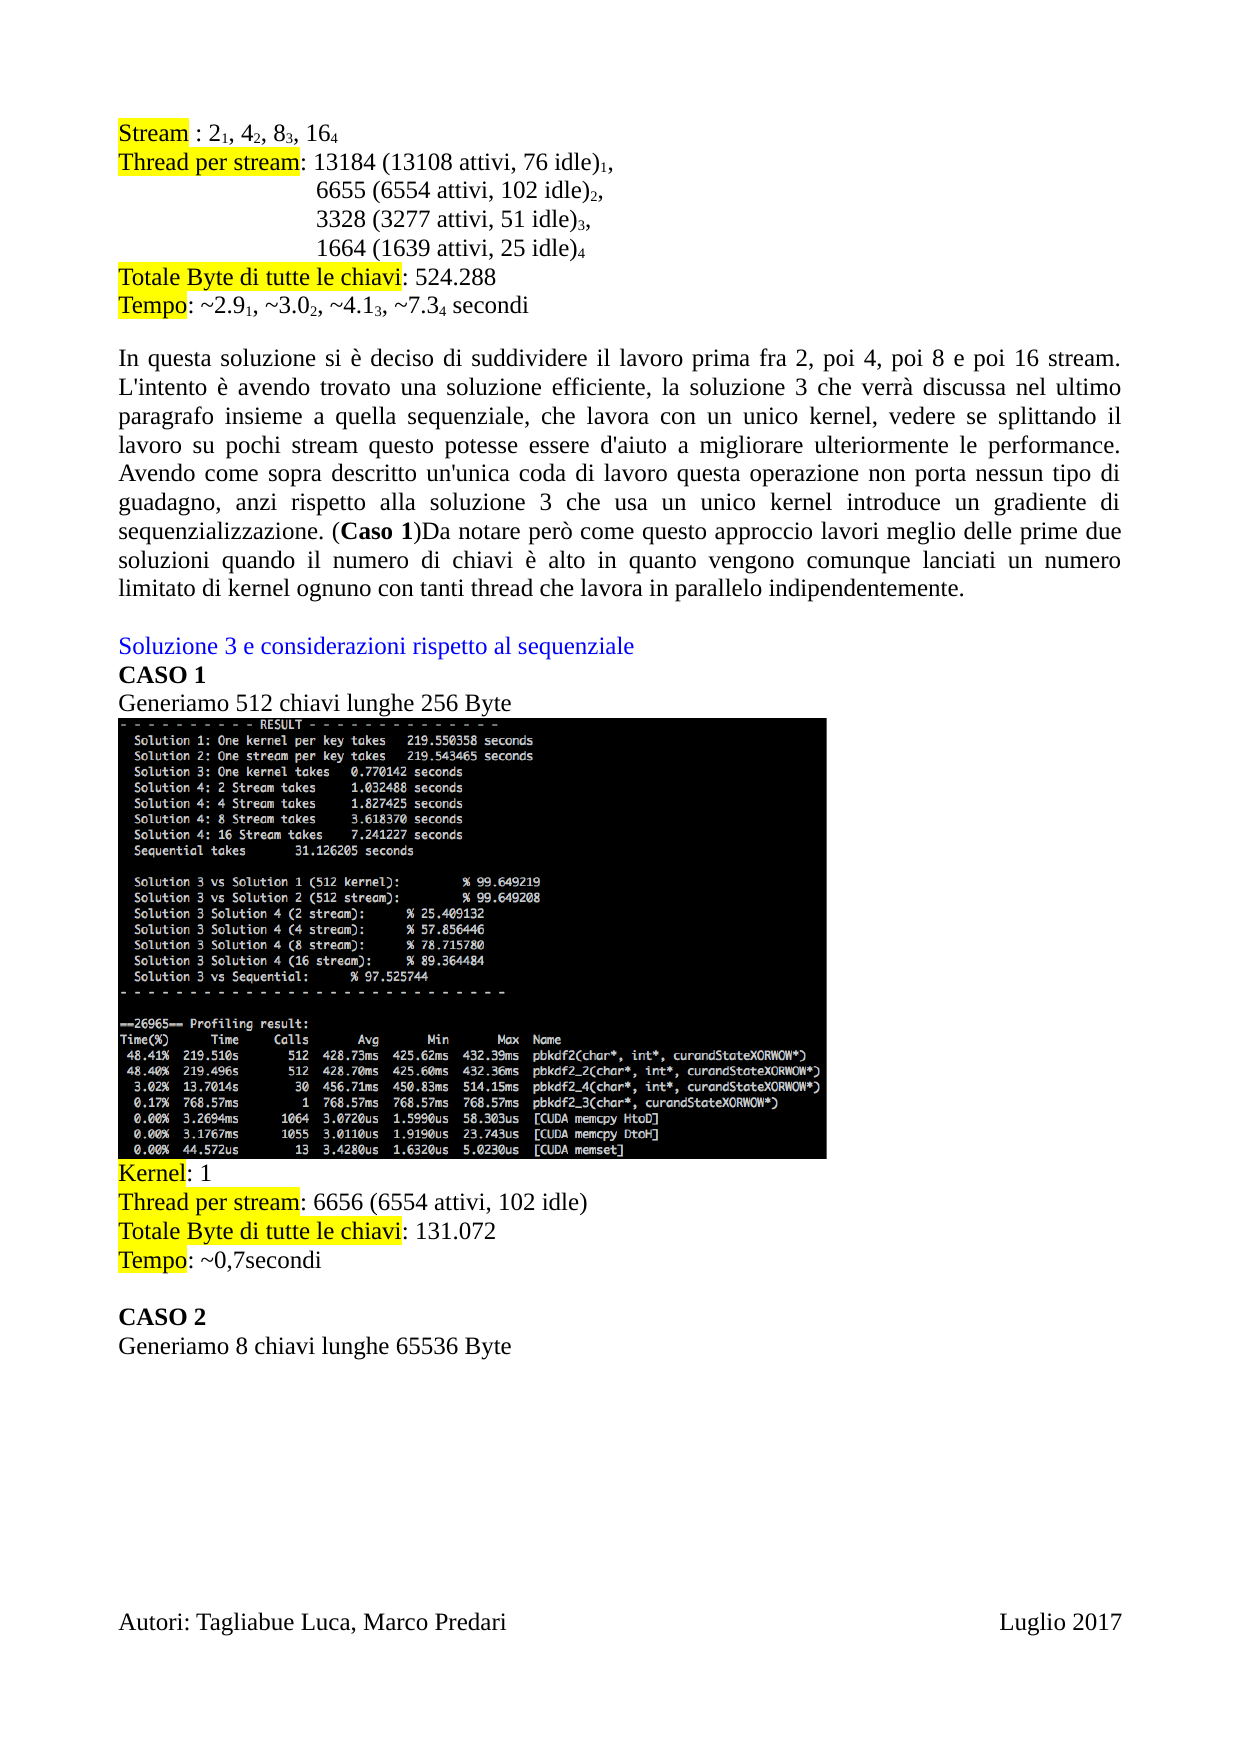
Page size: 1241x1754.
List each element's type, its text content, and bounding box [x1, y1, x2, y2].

text CASO 1 [118, 660, 1122, 688]
text Tempo: ~2.91, ~3.02, ~4.13, ~7.34 secondi [118, 291, 1122, 319]
text Thread per stream: 13184 (13108 attivi, 76 idle)1, [118, 147, 1122, 176]
text In questa soluzione si è deciso di suddividere il lavoro prima fra 2, poi 4, poi 8 e poi 16 stream. L'intento è avendo trovato una soluzione efficiente, la soluzione 3 che verrà discussa nel ultimo paragrafo insieme a quella sequenziale, che lavora con un unico kernel, vedere se splittando il lavoro su pochi stream questo potesse essere d'aiuto a migliorare ulteriormente le performance. Avendo come sopra descritto un'unica coda di lavoro questa operazione non porta nessun tipo di guadagno, anzi rispetto alla soluzione 3 che usa un unico kernel introduce un gradiente di sequenzializzazione. (Caso 1)Da notare però come questo approccio lavori meglio delle prime due soluzioni quando il numero di chiavi è alto in quanto vengono comunque lanciati un numero limitato di kernel ognuno con tanti thread che lavora in parallelo indipendentemente. [118, 343, 1122, 602]
text Thread per stream: 6656 (6554 attivi, 102 idle) [118, 1187, 1122, 1216]
picture [118, 718, 827, 1159]
text Totale Byte di tutte le chiavi: 131.072 [118, 1216, 1122, 1245]
text CASO 2 [118, 1302, 1122, 1331]
text Generiamo 8 chiavi lunghe 65536 Byte [118, 1331, 1122, 1360]
text 1664 (1639 attivi, 25 idle)4 [118, 233, 1122, 262]
text Kernel: 1 [118, 1159, 1122, 1187]
text Totale Byte di tutte le chiavi: 524.288 [118, 262, 1122, 291]
text 3328 (3277 attivi, 51 idle)3, [118, 204, 1122, 233]
text 6655 (6554 attivi, 102 idle)2, [118, 176, 1122, 204]
text Generiamo 512 chiavi lunghe 256 Byte [118, 688, 1122, 717]
text Stream : 21, 42, 83, 164 [118, 118, 1122, 147]
text Soluzione 3 e considerazioni rispetto al sequenziale [118, 631, 1122, 660]
text Tempo: ~0,7secondi [118, 1245, 1122, 1273]
